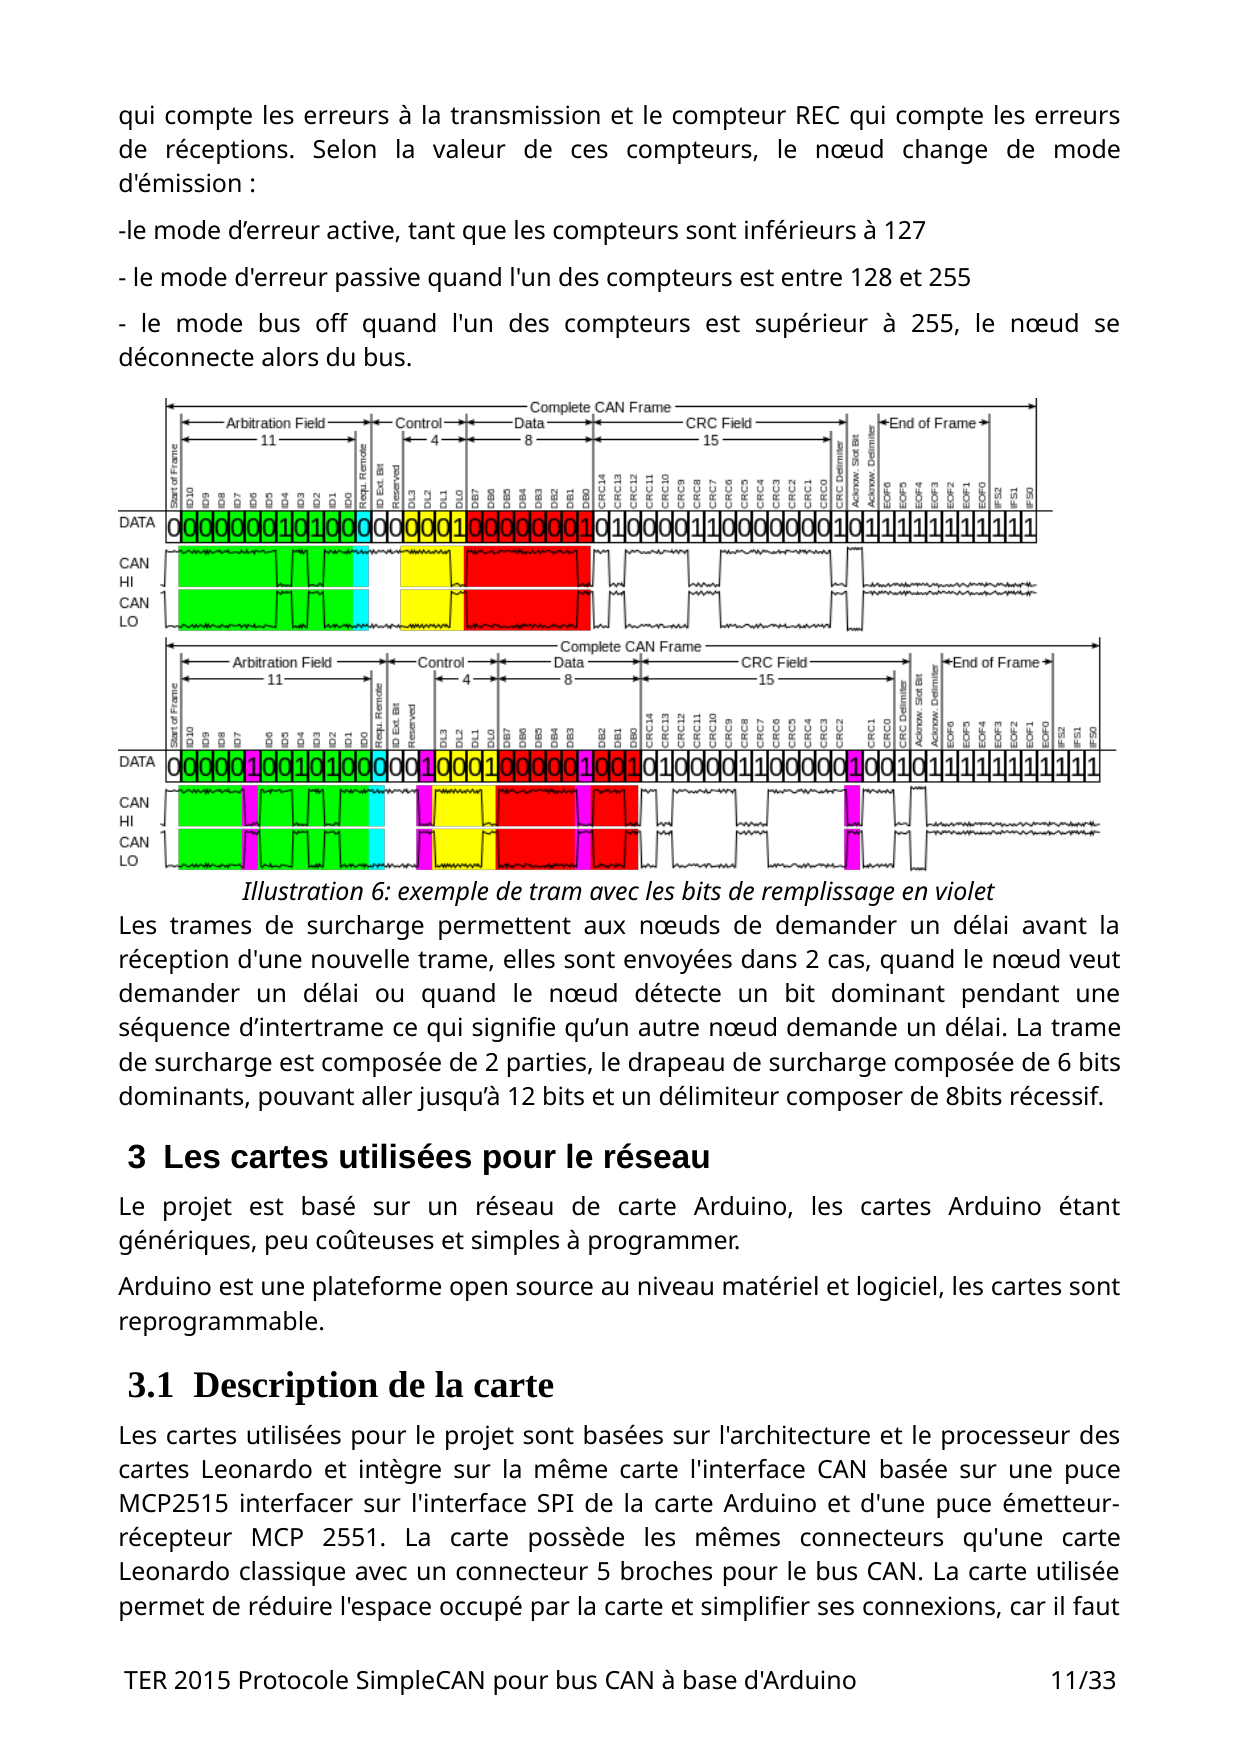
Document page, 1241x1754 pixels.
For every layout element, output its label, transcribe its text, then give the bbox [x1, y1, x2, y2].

text Les trames de surcharge permettent aux nœuds de demander un délai avant la réception d'une nouvelle trame, elles sont envoyées dans 2 cas, quand le nœud veut demander un délai ou quand le nœud détecte un bit dominant pendant une séquence d’intertrame ce qui signifie qu’un autre nœud demande un délai. La trame de surcharge est composée de 2 parties, le drapeau de surcharge composée de 6 bits dominants, pouvant aller jusqu’à 12 bits et un délimiteur composer de 8bits récessif. [118, 908, 1122, 1112]
text - le mode d'erreur passive quand l'un des compteurs est entre 128 et 255 [118, 259, 1122, 293]
text qui compte les erreurs à la transmission et le compteur REC qui compte les erreurs de réceptions. Selon la valeur de ces compteurs, le nœud change de mode d'émission : [118, 98, 1122, 200]
text Le projet est basé sur un réseau de carte Arduino, les cartes Arduino étant génériques, peu coûteuses et simples à programmer. [118, 1188, 1122, 1257]
text Illustration 6: exemple de tram avec les bits de remplissage en violet [118, 874, 1122, 908]
subtitle Les cartes utilisées pour le réseau [118, 1137, 1122, 1176]
text Les cartes utilisées pour le projet sont basées sur l'architecture et le processeur des cartes Leonardo et intègre sur la même carte l'interface CAN basée sur une puce MCP2515 interfacer sur l'interface SPI de la carte Arduino et d'une puce émetteur-récepteur MCP 2551. La carte possède les mêmes connecteurs qu'une carte Leonardo classique avec un connecteur 5 broches pour le bus CAN. La carte utilisée permet de réduire l'espace occupé par la carte et simplifier ses connexions, car il faut [118, 1418, 1122, 1622]
picture [118, 398, 1123, 874]
text - le mode bus off quand l'un des compteurs est supérieur à 255, le nœud se déconnecte alors du bus. [118, 306, 1122, 374]
text -le mode d’erreur active, tant que les compteurs sont inférieurs à 127 [118, 213, 1122, 247]
subtitle Description de la carte [118, 1362, 1122, 1405]
text Arduino est une plateforme open source au niveau matériel et logiciel, les cartes sont reprogrammable. [118, 1269, 1122, 1337]
text [118, 386, 1122, 398]
